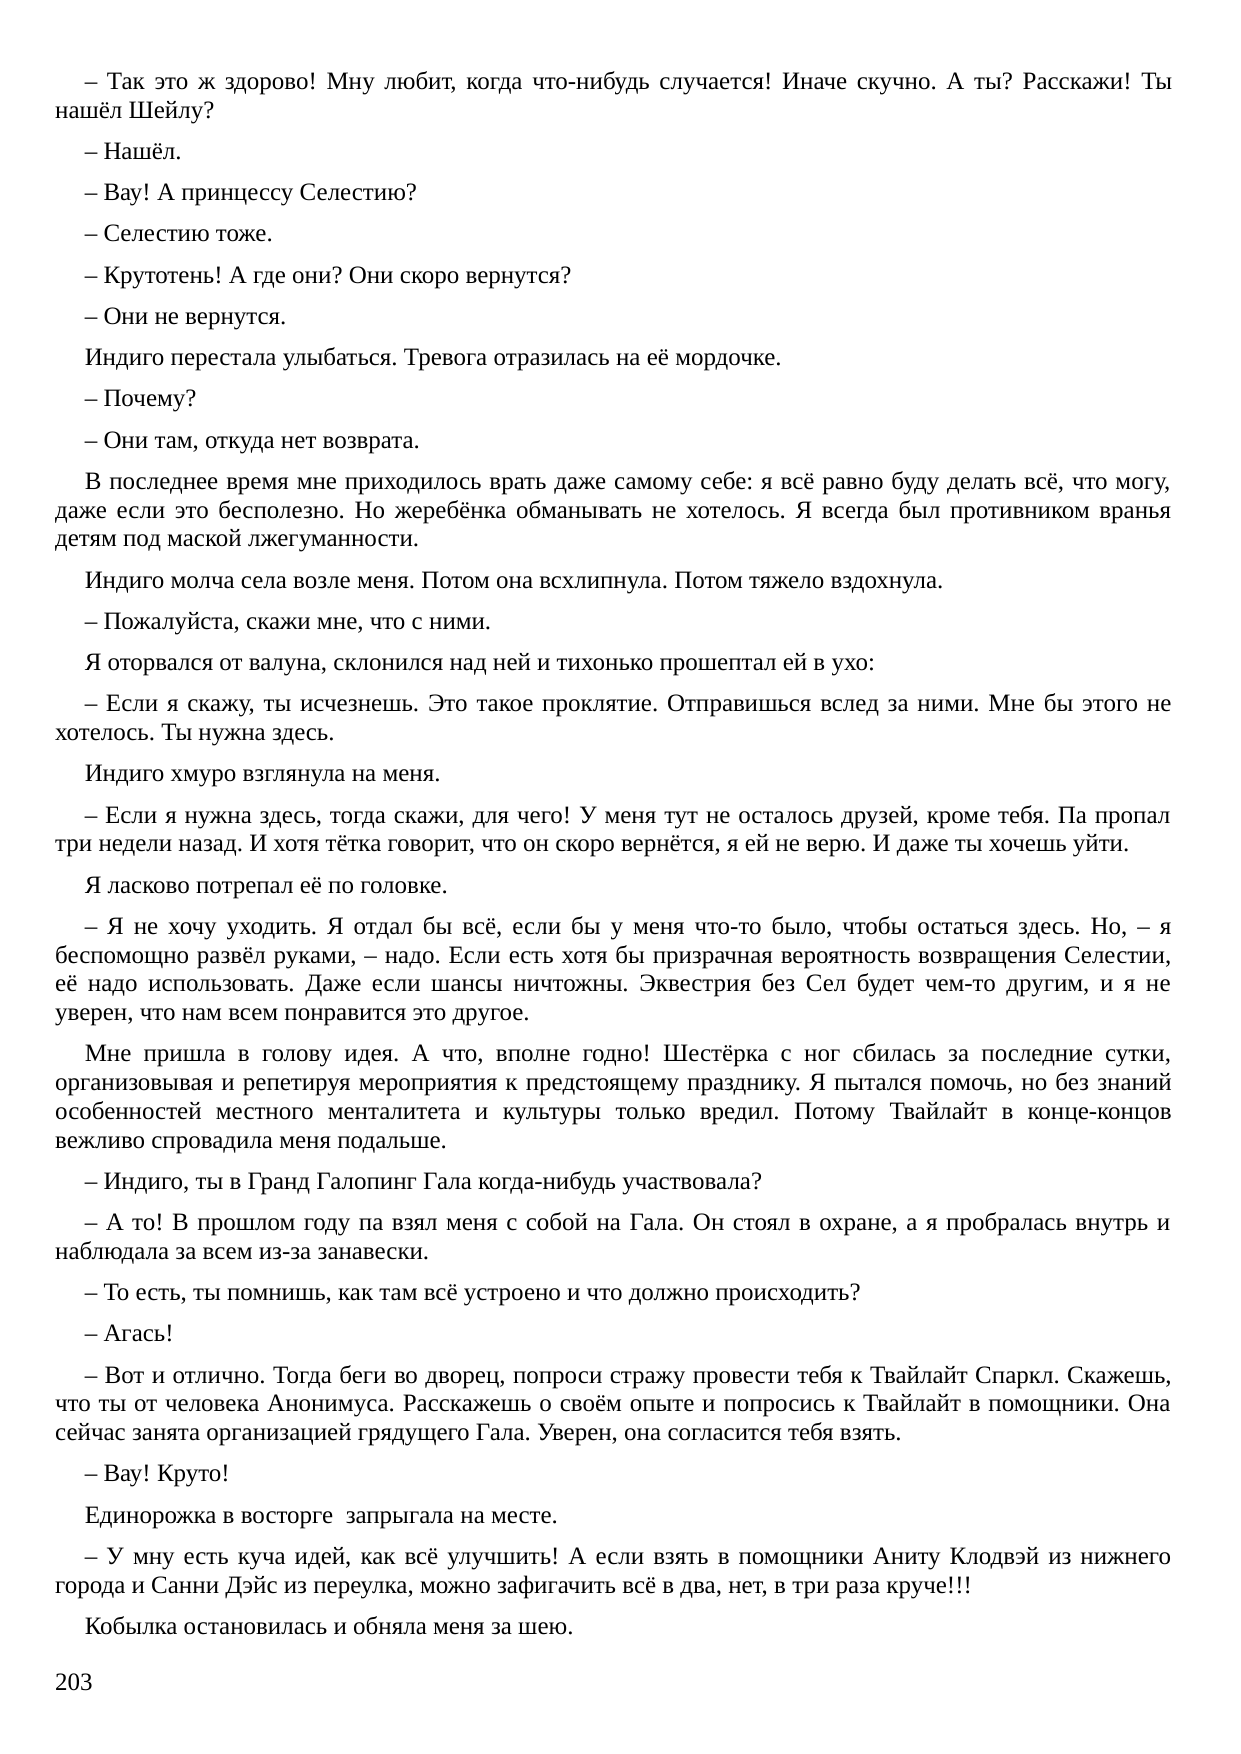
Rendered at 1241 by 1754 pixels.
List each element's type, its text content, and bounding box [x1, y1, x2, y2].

text – Вот и отлично. Тогда беги во дворец, попроси стражу провести тебя к Твайлайт Спаркл. Скажешь, что ты от человека Анонимуса. Расскажешь о своём опыте и попросись к Твайлайт в помощники. Она сейчас занята организацией грядущего Гала. Уверен, она согласится тебя взять. [55, 1360, 1173, 1446]
text – Почему? [55, 383, 1173, 412]
text – Если я скажу, ты исчезнешь. Это такое проклятие. Отправишься вслед за ними. Мне бы этого не хотелось. Ты нужна здесь. [55, 688, 1173, 746]
text – Если я нужна здесь, тогда скажи, для чего! У меня тут не осталось друзей, кроме тебя. Па пропал три недели назад. И хотя тётка говорит, что он скоро вернётся, я ей не верю. И даже ты хочешь уйти. [55, 800, 1173, 857]
text Мне пришла в голову идея. А что, вполне годно! Шестёрка с ног сбилась за последние сутки, организовывая и репетируя мероприятия к предстоящему празднику. Я пытался помочь, но без знаний особенностей местного менталитета и культуры только вредил. Потому Твайлайт в конце-концов вежливо спровадила меня подальше. [55, 1038, 1173, 1153]
text Индиго хмуро взглянула на меня. [55, 758, 1173, 787]
text – Вау! А принцессу Селестию? [55, 177, 1173, 206]
text Кобылка остановилась и обняла меня за шею. [55, 1611, 1173, 1640]
text Я ласково потрепал её по головке. [55, 870, 1173, 898]
text – Они не вернутся. [55, 301, 1173, 330]
text – Так это ж здорово! Мну любит, когда что-нибудь случается! Иначе скучно. А ты? Расскажи! Ты нашёл Шейлу? [55, 66, 1173, 123]
text – А то! В прошлом году па взял меня с собой на Гала. Он стоял в охране, а я пробралась внутрь и наблюдала за всем из-за занавески. [55, 1207, 1173, 1265]
text Индиго перестала улыбаться. Тревога отразилась на её мордочке. [55, 342, 1173, 371]
text – Пожалуйста, скажи мне, что с ними. [55, 606, 1173, 635]
text В последнее время мне приходилось врать даже самому себе: я всё равно буду делать всё, что могу, даже если это бесполезно. Но жеребёнка обманывать не хотелось. Я всегда был противником вранья детям под маской лжегуманности. [55, 466, 1173, 552]
text – Вау! Круто! [55, 1458, 1173, 1487]
text Я оторвался от валуна, склонился над ней и тихонько прошептал ей в ухо: [55, 647, 1173, 676]
text – Агась! [55, 1318, 1173, 1347]
text – Я не хочу уходить. Я отдал бы всё, если бы у меня что-то было, чтобы остаться здесь. Но, – я беспомощно развёл руками, – надо. Если есть хотя бы призрачная вероятность возвращения Селестии, её надо использовать. Даже если шансы ничтожны. Эквестрия без Сел будет чем-то другим, и я не уверен, что нам всем понравится это другое. [55, 911, 1173, 1026]
text – Нашёл. [55, 136, 1173, 165]
text – Индиго, ты в Гранд Галопинг Гала когда-нибудь участвовала? [55, 1166, 1173, 1195]
text – Крутотень! А где они? Они скоро вернутся? [55, 260, 1173, 288]
text – То есть, ты помнишь, как там всё устроено и что должно происходить? [55, 1277, 1173, 1306]
text Индиго молча села возле меня. Потом она всхлипнула. Потом тяжело вздохнула. [55, 565, 1173, 593]
text Единорожка в восторге запрыгала на месте. [55, 1500, 1173, 1528]
text – Селестию тоже. [55, 218, 1173, 247]
text – У мну есть куча идей, как всё улучшить! А если взять в помощники Аниту Клодвэй из нижнего города и Санни Дэйс из переулка, можно зафигачить всё в два, нет, в три раза круче!!! [55, 1541, 1173, 1598]
text – Они там, откуда нет возврата. [55, 425, 1173, 453]
